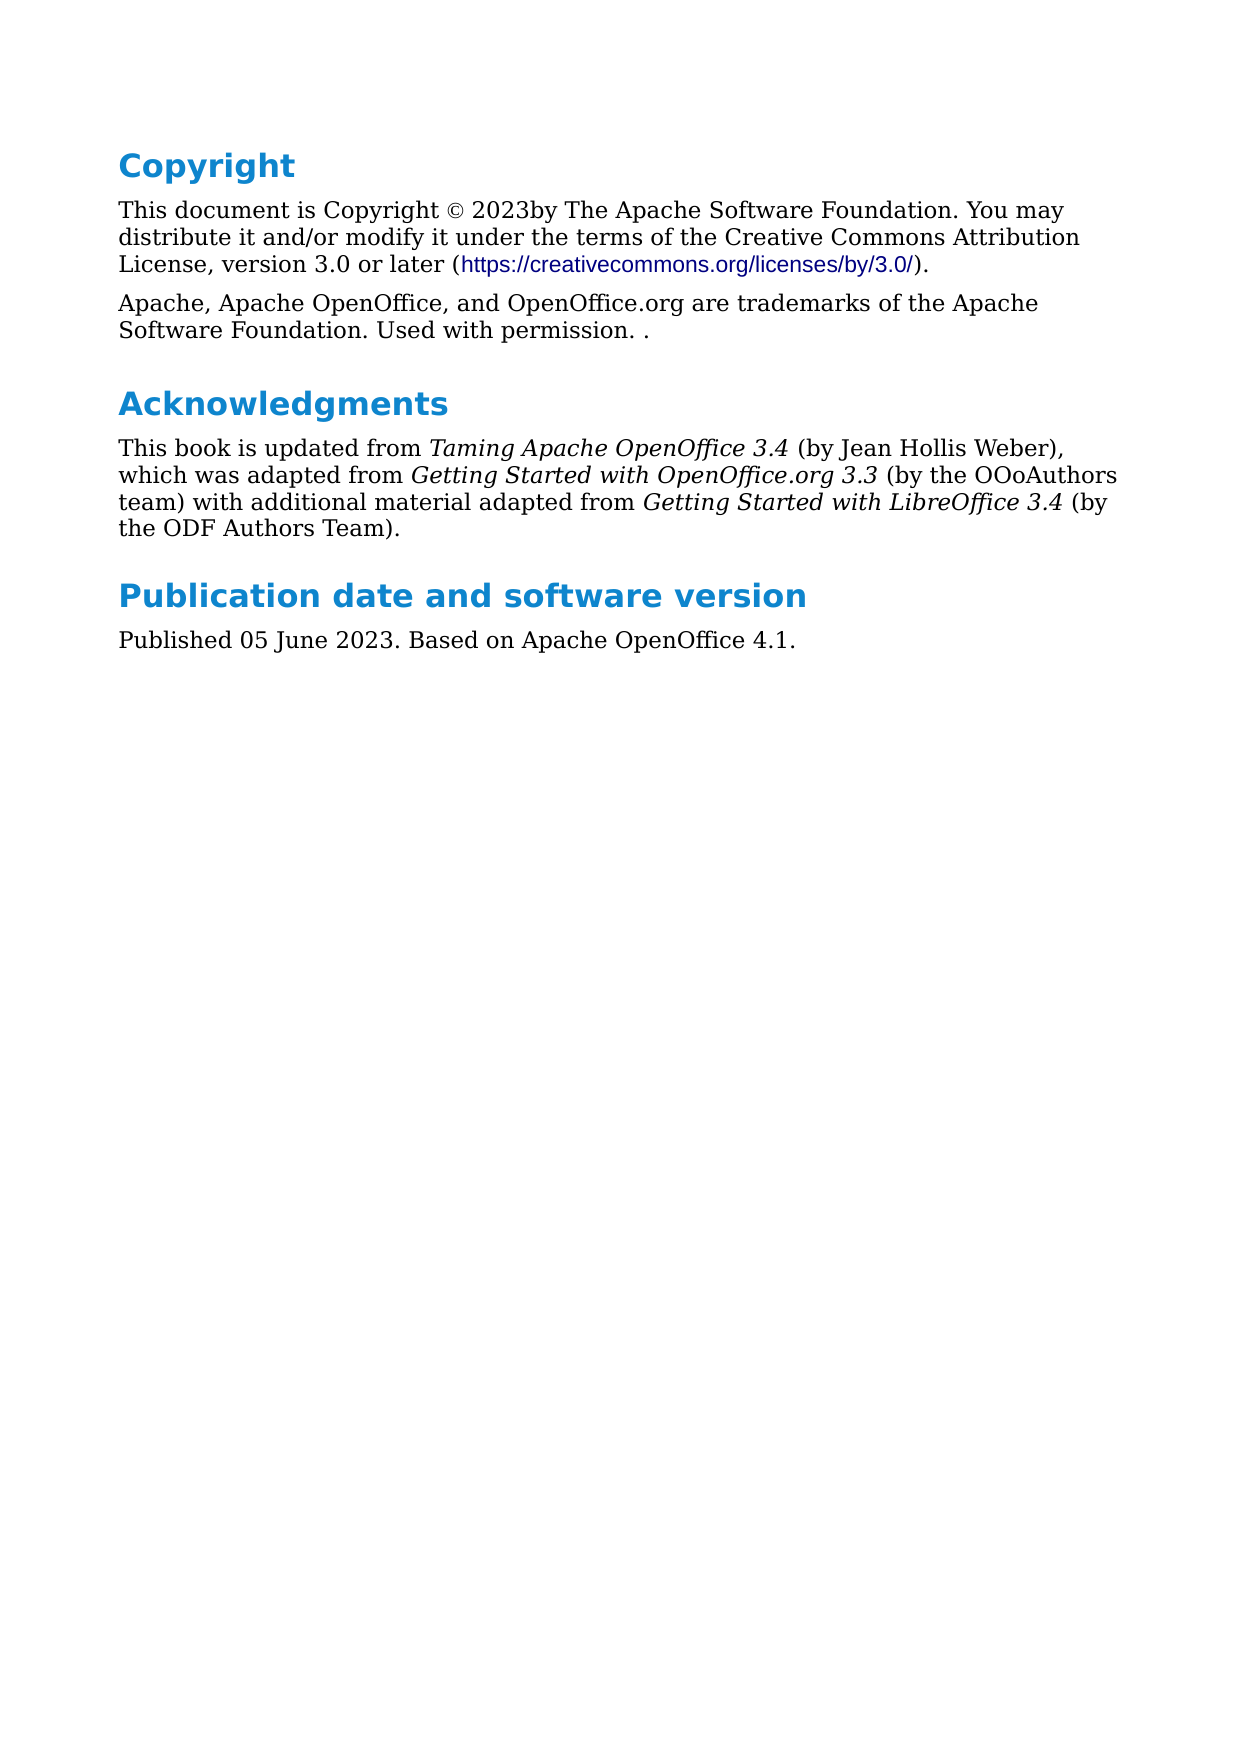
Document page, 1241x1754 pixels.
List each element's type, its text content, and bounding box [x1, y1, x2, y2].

text Copyright [118, 148, 1122, 185]
text Acknowledgments [118, 386, 1122, 423]
text This document is Copyright © 2023by The Apache Software Foundation. You may distribute it and/or modify it under the terms of the Creative Commons Attribution License, version 3.0 or later (https://creativecommons.org/licenses/by/3.0/). [118, 197, 1122, 278]
text Apache, Apache OpenOffice, and OpenOffice.org are trademarks of the Apache Software Foundation. Used with permission. . [118, 290, 1122, 343]
list This book is updated from Taming Apache OpenOffice 3.4 (by Jean Hollis Weber), which was adapted from Getting Started with OpenOffice.org 3.3 (by the OOoAuthors team) with additional material adapted from Getting Started with LibreOffice 3.4 (by the ODF Authors Team). [118, 435, 1122, 542]
text Published 05 June 2023. Based on Apache OpenOffice 4.1. [118, 628, 1122, 654]
text Publication date and software version [118, 578, 1122, 615]
